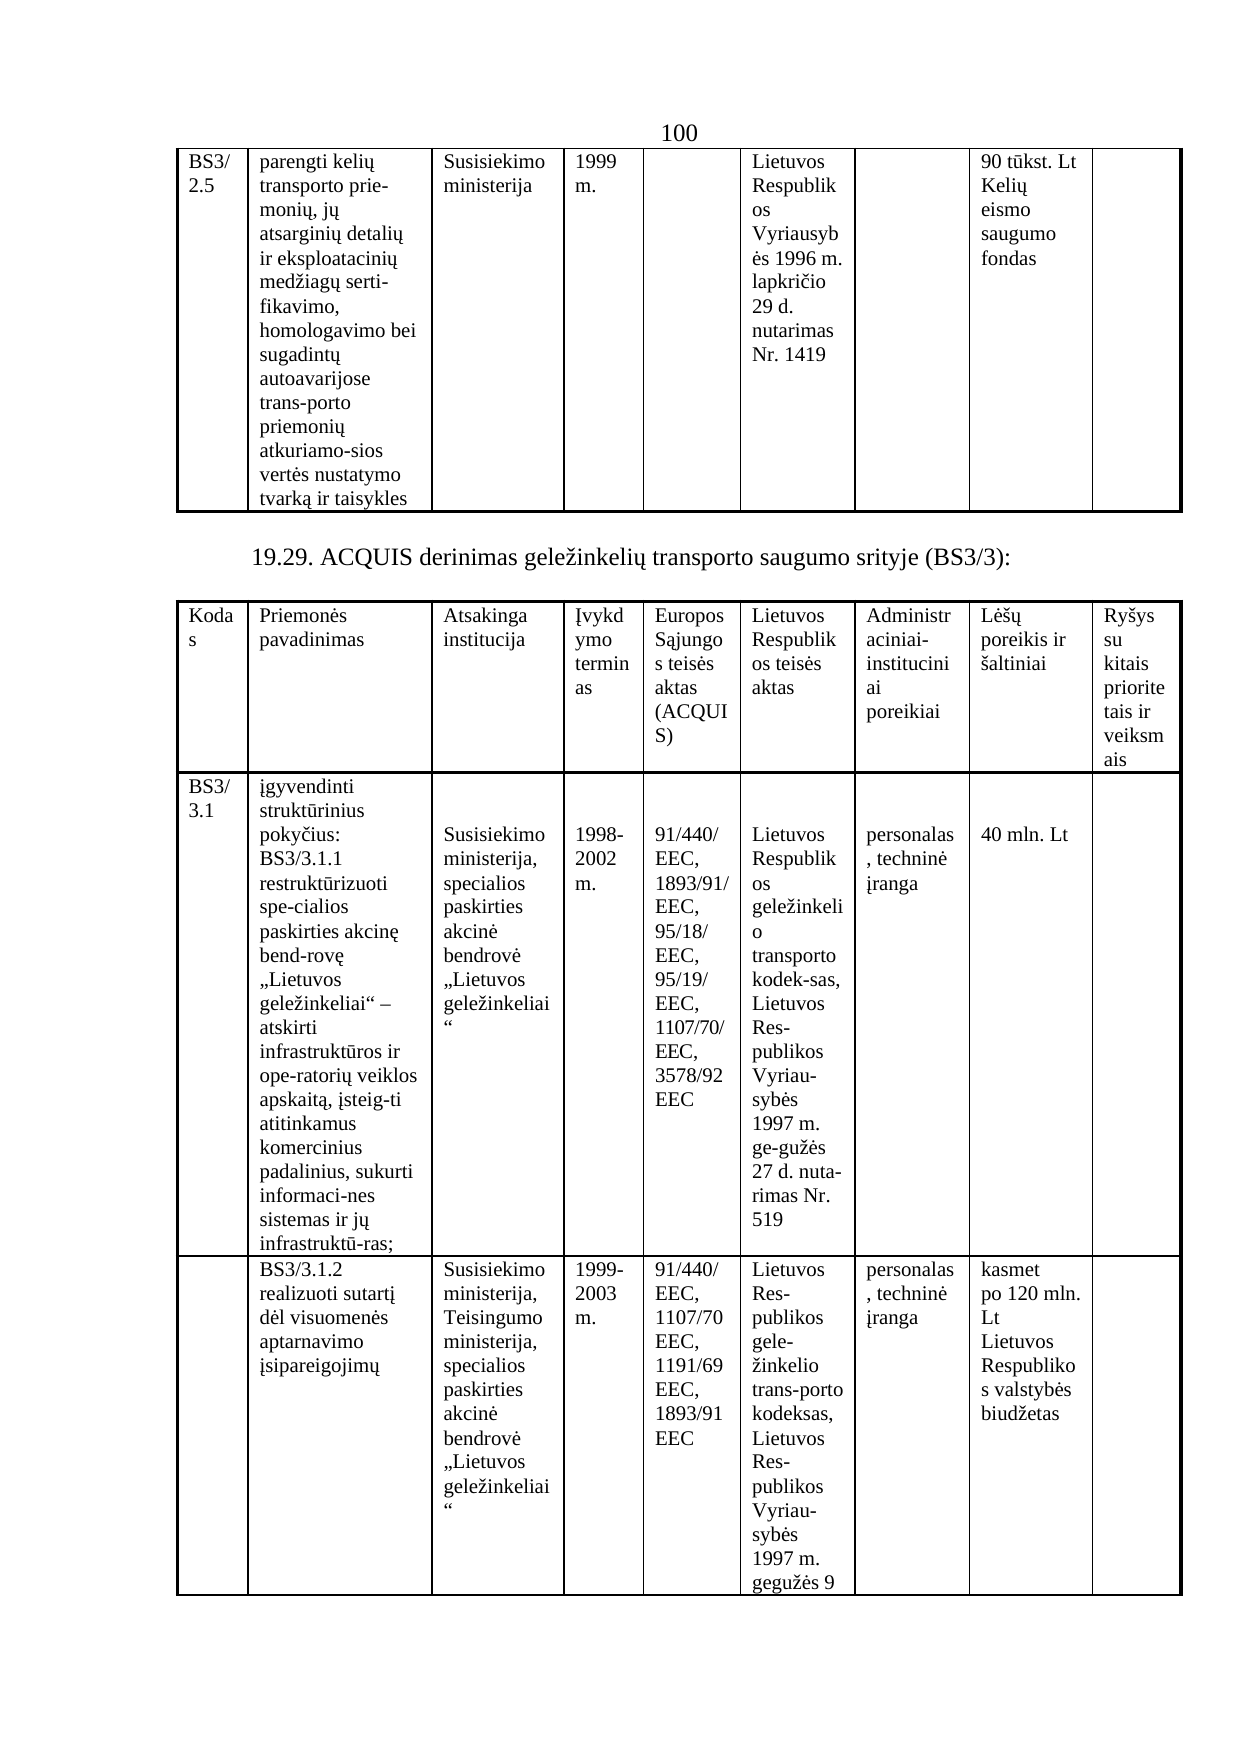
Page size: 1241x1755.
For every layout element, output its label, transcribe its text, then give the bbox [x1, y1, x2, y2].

table_cell Susisiekimo ministerija, specialios paskirties akcinė bendrovė „Lietuvos geležinkeliai“ [433, 774, 563, 1255]
table_cell BS3/3.1 [179, 774, 247, 1255]
table_header Europos Sąjungos teisės aktas (ACQUIS) [644, 603, 740, 771]
table_cell [1093, 149, 1179, 510]
text 19.29. ACQUIS derinimas geležinkelių transporto saugumo srityje (BS3/3): [177, 542, 1181, 571]
table_cell personalas, techninė įranga [856, 774, 969, 1255]
table_cell Susisiekimo ministerija [433, 149, 563, 510]
table_cell 1999-2003 m. [565, 1257, 643, 1594]
table_header Įvykdymo terminas [565, 603, 643, 771]
table_cell 1999 m. [565, 149, 643, 510]
table_cell 40 mln. Lt [970, 774, 1092, 1255]
table_cell [1093, 1257, 1179, 1594]
table_header Priemonės pavadinimas [249, 603, 431, 771]
table_header Administraciniai-instituciniai poreikiai [856, 603, 969, 771]
table_cell BS3/2.5 [179, 149, 247, 510]
table_cell [644, 149, 740, 510]
table_header Lėšų poreikis ir šaltiniai [970, 603, 1092, 771]
table_header Lietuvos Respublikos teisės aktas [741, 603, 854, 771]
table_cell 91/440/ EEC, 1893/91/EEC, 95/18/ EEC, 95/19/ EEC, 1107/70/ EEC, 3578/92 EEC [644, 774, 740, 1255]
table_cell personalas, techninė įranga [856, 1257, 969, 1594]
table_cell Susisiekimo ministerija, Teisingumo ministerija, specialios paskirties akcinė bendrovė „Lietuvos geležinkeliai“ [433, 1257, 563, 1594]
table_cell 90 tūkst. Lt Kelių eismo saugumo fondas [970, 149, 1092, 510]
table_cell Lietuvos Respublikos geležinkelio transporto kodek-sas, Lietuvos Res-publikos Vyriau-sybės 1997 m. ge-gužės 27 d. nuta-rimas Nr. 519 [741, 774, 854, 1255]
table_header Ryšys su kitais prioritetais ir veiksmais [1093, 603, 1179, 771]
table_cell [856, 149, 969, 510]
table_cell įgyvendinti struktūrinius pokyčius: BS3/3.1.1 restruktūrizuoti spe-cialios paskirties akcinę bend-rovę „Lietuvos geležinkeliai“ – atskirti infrastruktūros ir ope-ratorių veiklos apskaitą, įsteig-ti atitinkamus komercinius padalinius, sukurti informaci-nes sistemas ir jų infrastruktū-ras; [249, 774, 431, 1255]
table_cell parengti kelių transporto prie-monių, jų atsarginių detalių ir eksploatacinių medžiagų serti-fikavimo, homologavimo bei sugadintų autoavarijose trans-porto priemonių atkuriamo-sios vertės nustatymo tvarką ir taisykles [249, 149, 431, 510]
table_cell BS3/3.1.2 realizuoti sutartį dėl visuomenės aptarnavimo įsipareigojimų [249, 1257, 431, 1594]
table_cell 1998-2002 m. [565, 774, 643, 1255]
table_header Kodas [179, 603, 247, 771]
table_cell Lietuvos Respublikos Vyriausybės 1996 m. lapkričio 29 d. nutarimas Nr. 1419 [741, 149, 854, 510]
table_header Atsakinga institucija [433, 603, 563, 771]
table_cell [1093, 774, 1179, 1255]
table_cell kasmet po 120 mln. Lt Lietuvos Respublikos valstybės biudžetas [970, 1257, 1092, 1594]
table_cell 91/440/EEC, 1107/70 EEC, 1191/69 EEC, 1893/91 EEC [644, 1257, 740, 1594]
table_cell [179, 1257, 247, 1594]
table_cell Lietuvos Res-publikos gele-žinkelio trans-porto kodeksas, Lietuvos Res-publikos Vyriau-sybės 1997 m. gegužės 9 [741, 1257, 854, 1594]
